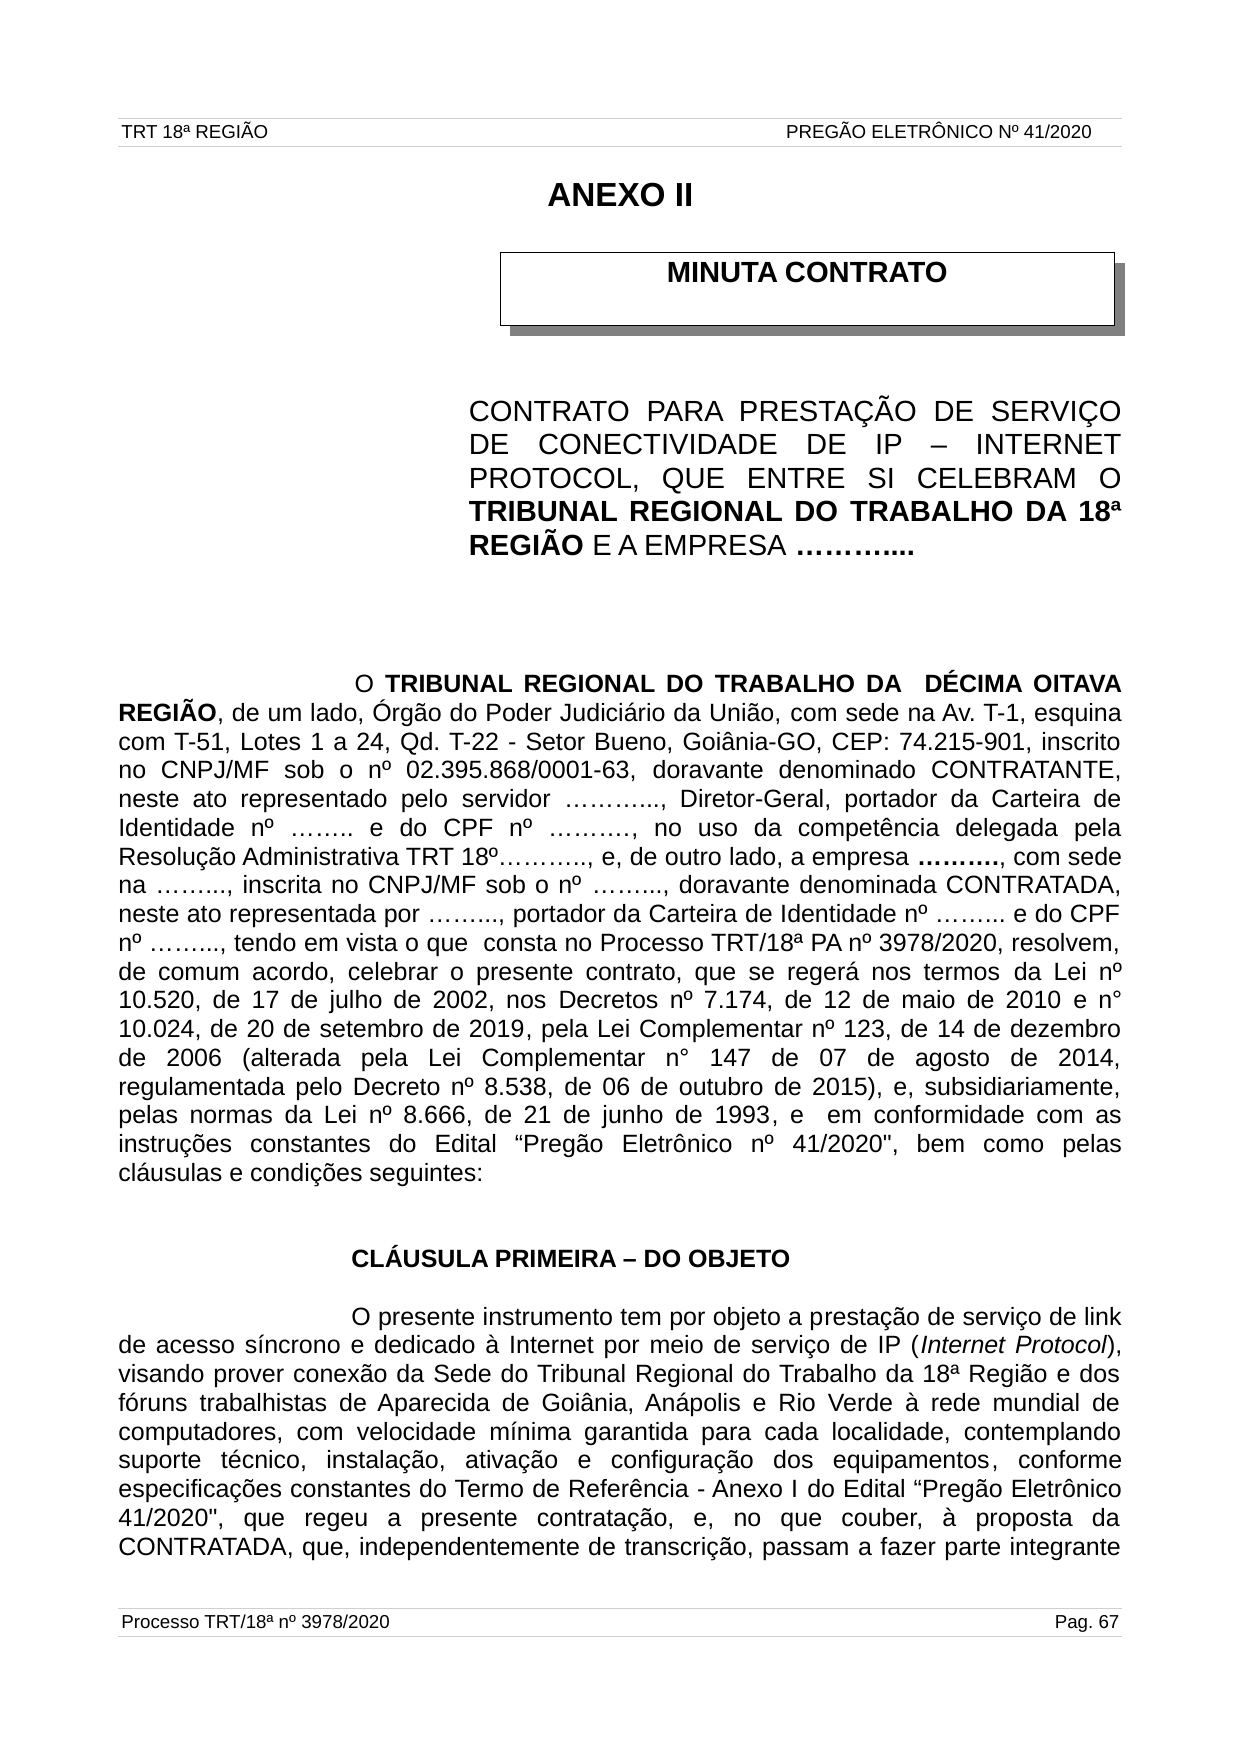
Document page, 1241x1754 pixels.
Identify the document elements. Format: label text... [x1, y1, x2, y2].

text CONTRATO PARA PRESTAÇÃO DE SERVIÇO DE CONECTIVIDADE DE IP – INTERNET PROTOCOL, QUE ENTRE SI CELEBRAM O TRIBUNAL REGIONAL DO TRABALHO DA 18ª REGIÃO E A EMPRESA ……….... [469, 393, 1122, 561]
text ANEXO II [118, 175, 1122, 214]
text O TRIBUNAL REGIONAL DO TRABALHO DA DÉCIMA OITAVA REGIÃO, de um lado, Órgão do Poder Judiciário da União, com sede na Av. T-1, esquina com T-51, Lotes 1 a 24, Qd. T-22 - Setor Bueno, Goiânia-GO, CEP: 74.215-901, inscrito no CNPJ/MF sob o nº 02.395.868/0001-63, doravante denominado CONTRATANTE, neste ato representado pelo servidor ………..., Diretor-Geral, portador da Carteira de Identidade nº …….. e do CPF nº ………., no uso da competência delegada pela Resolução Administrativa TRT 18º……….., e, de outro lado, a empresa ………., com sede na ……..., inscrita no CNPJ/MF sob o nº ……..., doravante denominada CONTRATADA, neste ato representada por ……..., portador da Carteira de Identidade nº ……... e do CPF nº ……..., tendo em vista o que consta no Processo TRT/18ª PA nº 3978/2020, resolvem, de comum acordo, celebrar o presente contrato, que se regerá nos termos da Lei nº 10.520, de 17 de julho de 2002, nos Decretos nº 7.174, de 12 de maio de 2010 e n° 10.024, de 20 de setembro de 2019, pela Lei Complementar nº 123, de 14 de dezembro de 2006 (alterada pela Lei Complementar n° 147 de 07 de agosto de 2014, regulamentada pelo Decreto nº 8.538, de 06 de outubro de 2015), e, subsidiariamente, pelas normas da Lei nº 8.666, de 21 de junho de 1993, e em conformidade com as instruções constantes do Edital “Pregão Eletrônico nº 41/2020", bem como pelas cláusulas e condições seguintes: [118, 669, 1122, 1187]
text CLÁUSULA PRIMEIRA – DO OBJETO [118, 1244, 1122, 1273]
text MINUTA CONTRATO [501, 253, 1114, 289]
text O presente instrumento tem por objeto a prestação de serviço de link de acesso síncrono e dedicado à Internet por meio de serviço de IP (Internet Protocol), visando prover conexão da Sede do Tribunal Regional do Trabalho da 18ª Região e dos fóruns trabalhistas de Aparecida de Goiânia, Anápolis e Rio Verde à rede mundial de computadores, com velocidade mínima garantida para cada localidade, contemplando suporte técnico, instalação, ativação e configuração dos equipamentos, conforme especificações constantes do Termo de Referência - Anexo I do Edital “Pregão Eletrônico 41/2020", que regeu a presente contratação, e, no que couber, à proposta da CONTRATADA, que, independentemente de transcrição, passam a fazer parte integrante [118, 1302, 1122, 1560]
